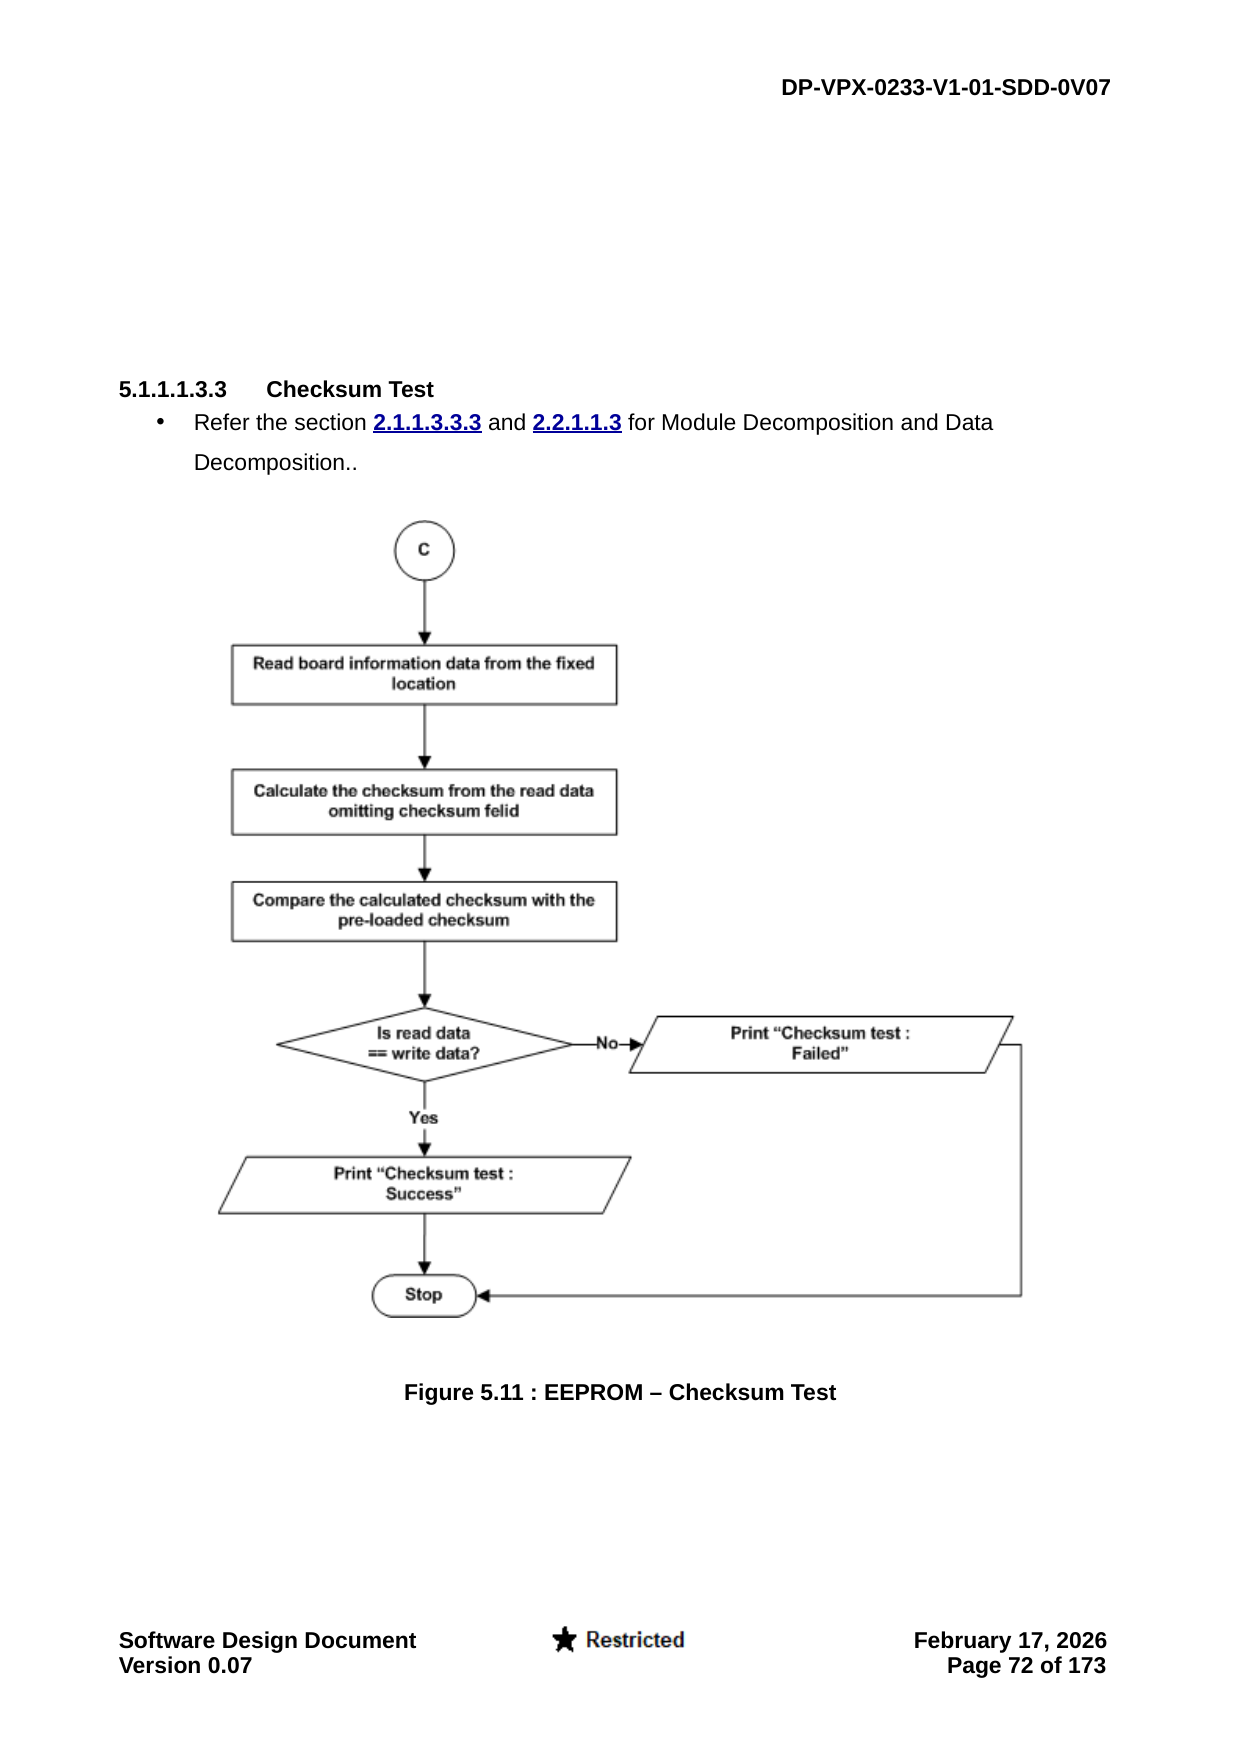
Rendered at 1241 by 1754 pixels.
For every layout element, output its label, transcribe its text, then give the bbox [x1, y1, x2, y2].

subtitle Checksum Test [118, 379, 1122, 402]
text Figure 5.11 : EEPROM – Checksum Test [118, 1380, 1122, 1405]
picture [217, 520, 1023, 1318]
list Refer the section 2.1.1.3.3.3 and 2.2.1.1.3 for Module Decomposition and Data Decomposition.. [156, 409, 1122, 475]
picture [542, 1617, 698, 1662]
